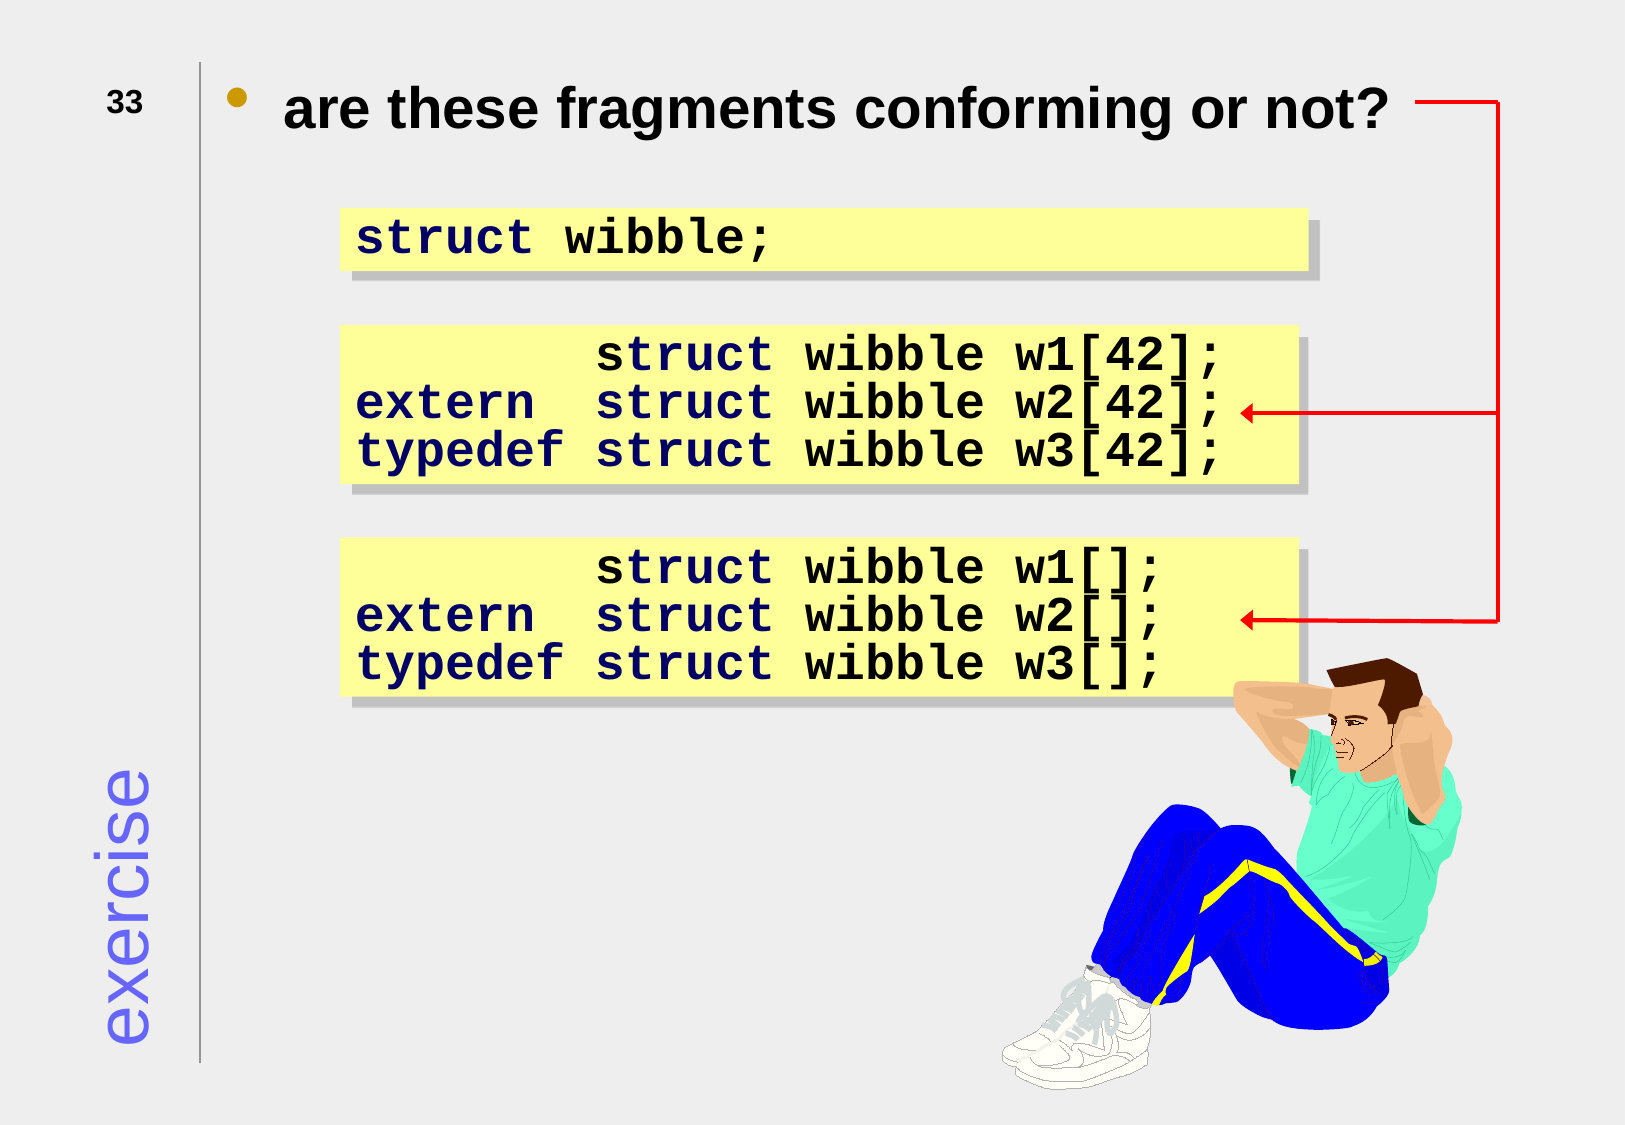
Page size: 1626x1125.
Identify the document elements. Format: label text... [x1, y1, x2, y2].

text_box [1210, 933, 1271, 1020]
text_box struct wibble; [339, 207, 1309, 272]
text_box [1082, 996, 1086, 1009]
list are these fragments conforming or not? [212, 62, 1593, 1063]
text_box struct wibble w1[]; extern struct wibble w2[]; typedef struct wibble w3[]; [339, 537, 1300, 697]
title exercise [50, 187, 188, 1063]
text_box struct wibble w1[42]; extern struct wibble w2[42]; typedef struct wibble w3[42]; [339, 324, 1300, 485]
text_box [1002, 658, 1462, 1089]
